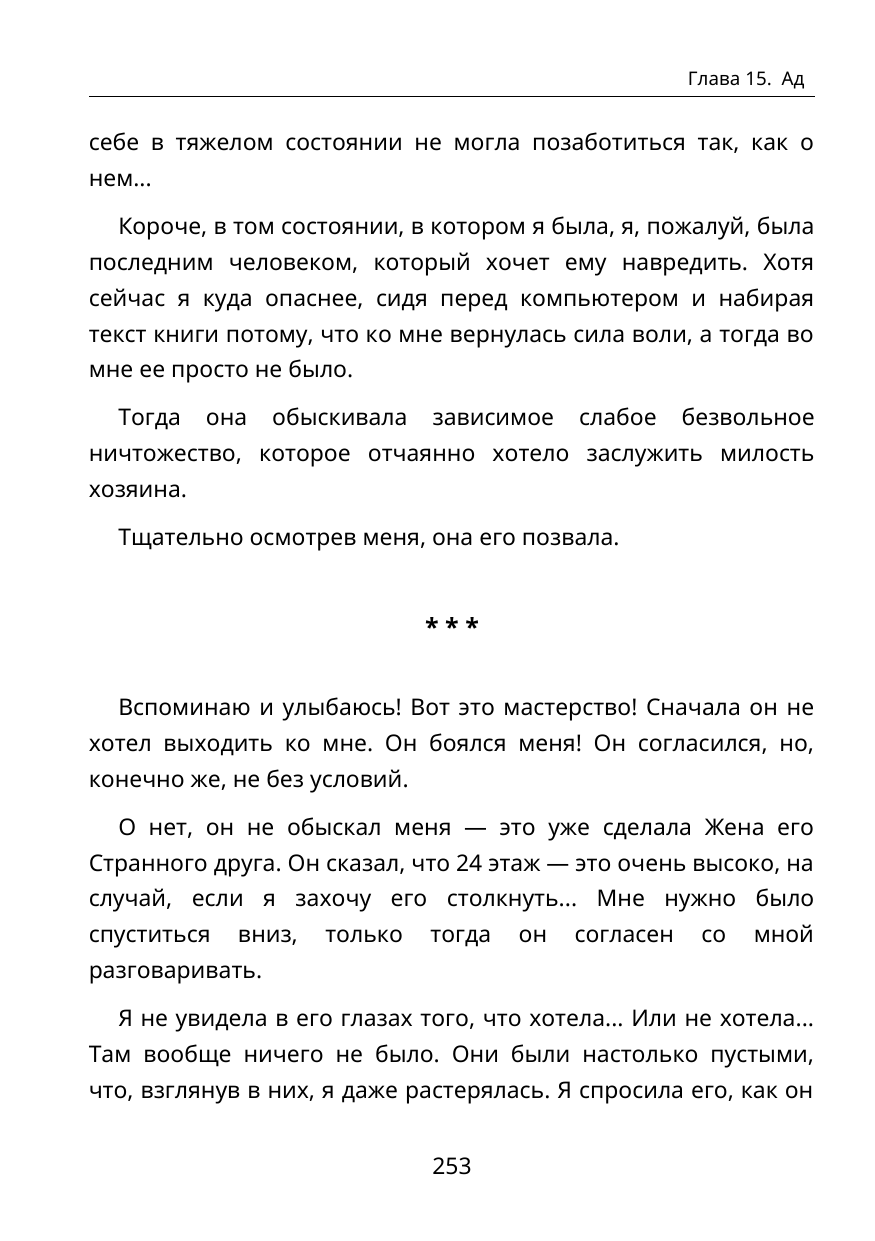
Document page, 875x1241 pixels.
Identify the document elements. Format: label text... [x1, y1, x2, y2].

text Я не увидела в его глазах того, что хотела... Или не хотела... Там вообще ничего не было. Они были настолько пустыми, что, взглянув в них, я даже растерялась. Я спросила его, как он [88, 1002, 815, 1105]
text Тщательно осмотрев меня, она его позвала. [88, 521, 815, 552]
subtitle * * * [88, 610, 815, 644]
text себе в тяжелом состоянии не могла позаботиться так, как о нем... [88, 126, 815, 193]
text Короче, в том состоянии, в котором я была, я, пожалуй, была последним человеком, который хочет ему навредить. Хотя сейчас я куда опаснее, сидя перед компьютером и набирая текст книги потому, что ко мне вернулась сила воли, а тогда во мне ее просто не было. [88, 210, 815, 385]
text Тогда она обыскивала зависимое слабое безвольное ничтожество, которое отчаянно хотело заслужить милость хозяина. [88, 401, 815, 504]
text Вспоминаю и улыбаюсь! Вот это мастерство! Сначала он не хотел выходить ко мне. Он боялся меня! Он согласился, но, конечно же, не без условий. [88, 691, 815, 794]
text О нет, он не обыскал меня — это уже сделала Жена его Странного друга. Он сказал, что 24 этаж — это очень высоко, на случай, если я захочу его столкнуть... Мне нужно было спуститься вниз, только тогда он согласен со мной разговаривать. [88, 811, 815, 986]
